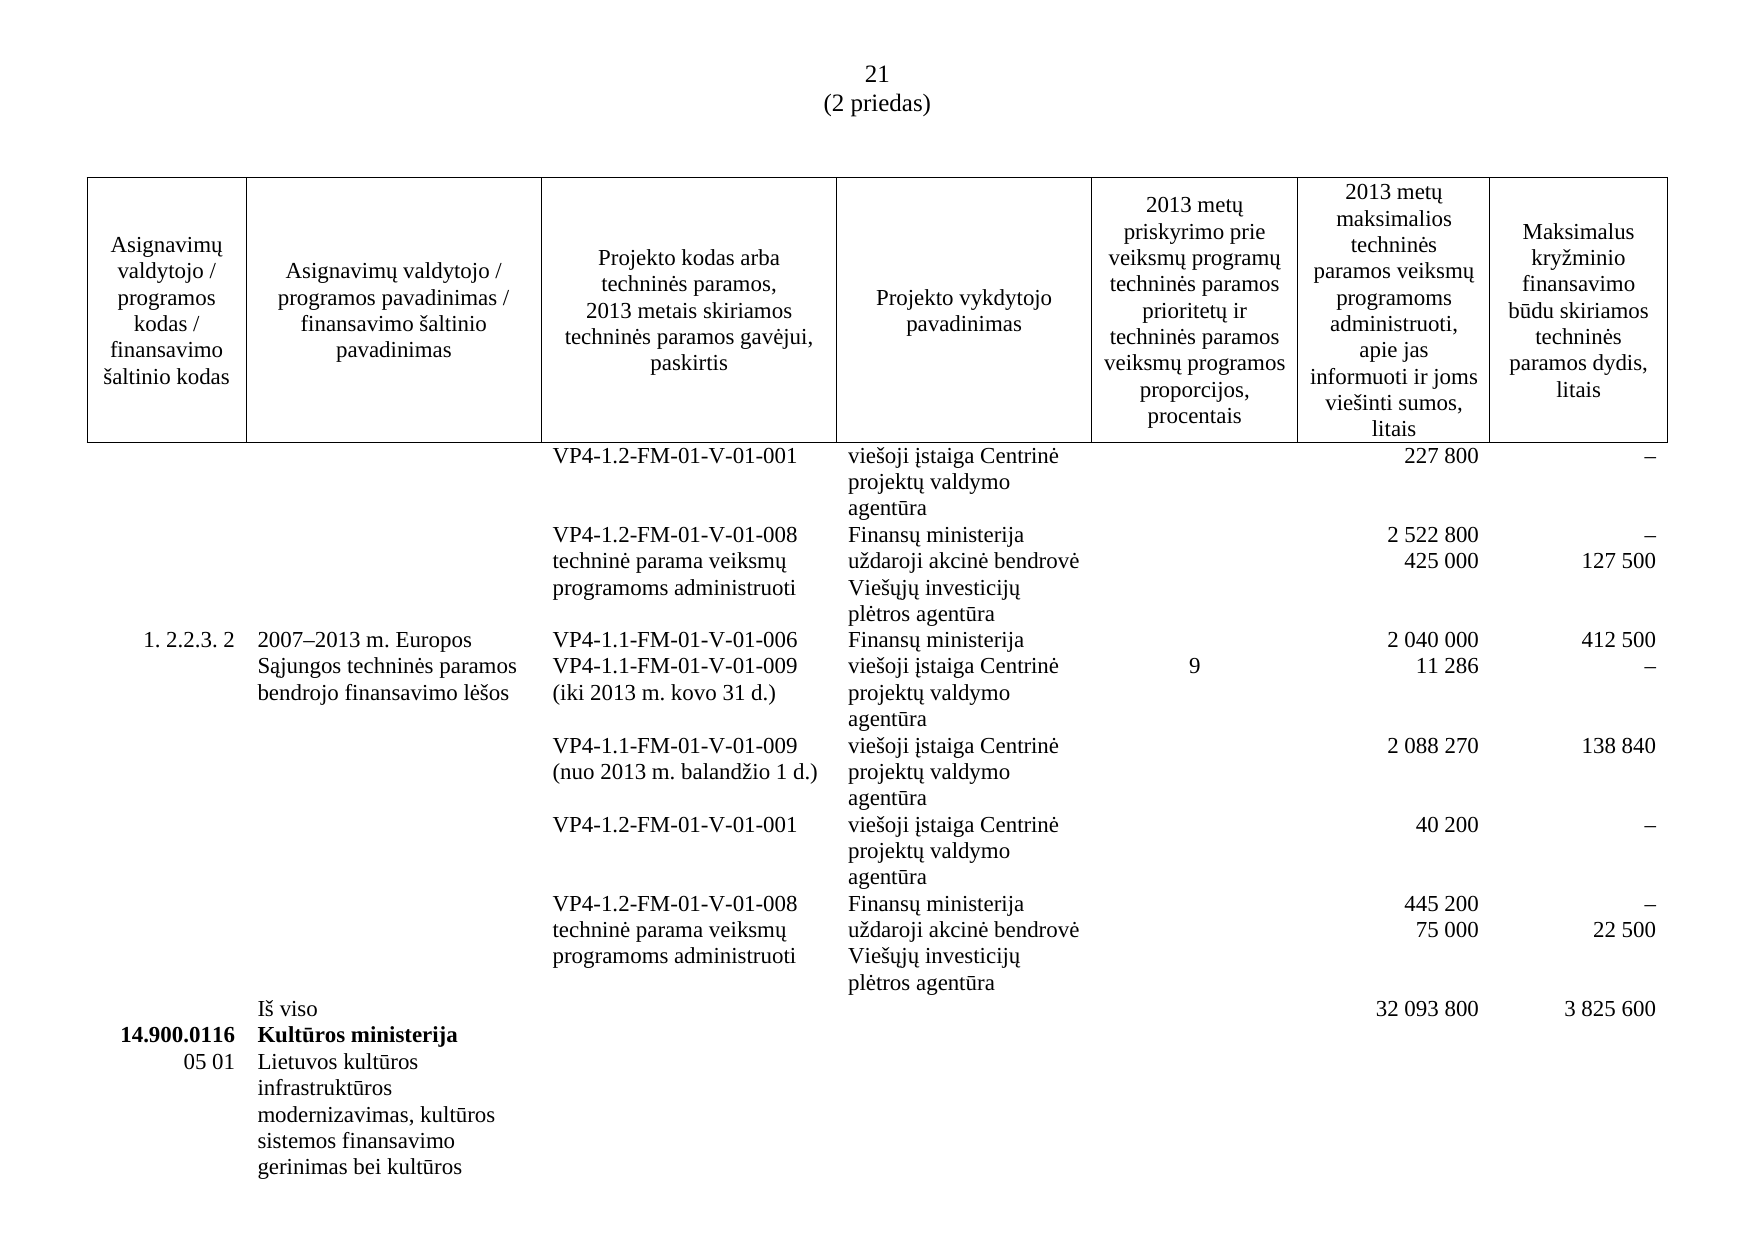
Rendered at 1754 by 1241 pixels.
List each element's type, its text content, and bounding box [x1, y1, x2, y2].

table_cell [1091, 521, 1298, 547]
table_cell 2 088 270 [1298, 732, 1490, 811]
table_cell Lietuvos kultūros infrastruktūros modernizavimas, kultūros sistemos finansavimo gerinimas bei kultūros [246, 1048, 541, 1180]
table_cell 2 522 800 [1298, 521, 1490, 547]
table_cell [541, 1022, 837, 1048]
table_header Projekto kodas arba techninės paramos, 2013 metais skiriamos techninės paramos gavėjui, paskirtis [542, 178, 836, 442]
table_cell [1091, 732, 1298, 811]
table_cell 11 286 [1298, 653, 1490, 732]
table_cell 14.900.0116 [87, 1022, 246, 1048]
table_header Maksimalus kryžminio finansavimo būdu skiriamos techninės paramos dydis, litais [1490, 178, 1667, 442]
table_header Projekto vykdytojo pavadinimas [837, 178, 1091, 442]
table_cell [246, 916, 541, 995]
table_cell [541, 995, 837, 1022]
table_cell [837, 995, 1091, 1022]
table_cell [246, 547, 541, 626]
table_cell viešoji įstaiga Centrinė projektų valdymo agentūra [837, 732, 1091, 811]
table_cell Finansų ministerija [837, 626, 1091, 653]
table_cell [1091, 916, 1298, 995]
table_cell techninė parama veiksmų programoms administruoti [541, 916, 837, 995]
table_cell 412 500 [1490, 626, 1667, 653]
table_cell [87, 547, 246, 626]
table_cell – [1490, 521, 1667, 547]
table_cell [1091, 890, 1298, 916]
table_cell viešoji įstaiga Centrinė projektų valdymo agentūra [837, 653, 1091, 732]
table_cell [87, 443, 246, 547]
table_cell 3 825 600 [1490, 995, 1667, 1022]
table_cell VP4-1.1-FM-01-V-01-009 (iki 2013 m. kovo 31 d.) [541, 653, 837, 732]
table_cell [1091, 626, 1298, 653]
table_cell [1490, 1048, 1667, 1180]
table_cell [1298, 1022, 1490, 1048]
table_cell viešoji įstaiga Centrinė projektų valdymo agentūra [837, 811, 1091, 890]
table_cell [1091, 995, 1298, 1022]
table_cell [1091, 1048, 1298, 1180]
table_header 2013 metų priskyrimo prie veiksmų programų techninės paramos prioritetų ir techninės paramos veiksmų programos proporcijos, procentais [1092, 178, 1297, 442]
table_cell Iš viso [246, 995, 541, 1022]
table_cell – [1490, 811, 1667, 890]
table_cell – [1490, 653, 1667, 732]
table_cell 05 01 [87, 1048, 246, 1180]
table_cell 1. 2.2.3. 2 [87, 626, 246, 916]
table_header Asignavimų valdytojo / programos pavadinimas / finansavimo šaltinio pavadinimas [247, 178, 541, 442]
table_cell [1091, 1022, 1298, 1048]
table_cell 138 840 [1490, 732, 1667, 811]
table_cell 32 093 800 [1298, 995, 1490, 1022]
table_cell VP4-1.1-FM-01-V-01-006 [541, 626, 837, 653]
table_header Asignavimų valdytojo / programos kodas / finansavimo šaltinio kodas [88, 178, 246, 442]
table_cell 22 500 [1490, 916, 1667, 995]
table_cell [1490, 1022, 1667, 1048]
table_cell VP4-1.1-FM-01-V-01-009 (nuo 2013 m. balandžio 1 d.) [541, 732, 837, 811]
table_cell 40 200 [1298, 811, 1490, 890]
table_cell [837, 1048, 1091, 1180]
table_cell [87, 916, 246, 995]
table_cell 9 [1091, 653, 1298, 732]
table_cell VP4-1.2-FM-01-V-01-008 [541, 890, 837, 916]
table_cell 425 000 [1298, 547, 1490, 626]
table_cell 75 000 [1298, 916, 1490, 995]
table_cell [87, 995, 246, 1022]
table_cell [837, 1022, 1091, 1048]
table_cell [1298, 1048, 1490, 1180]
table_header 2013 metų maksimalios techninės paramos veiksmų programoms administruoti, apie jas informuoti ir joms viešinti sumos, litais [1298, 178, 1489, 442]
table_cell [1091, 547, 1298, 626]
table_cell 445 200 [1298, 890, 1490, 916]
table_cell VP4-1.2-FM-01-V-01-001 [541, 811, 837, 890]
table_cell [1091, 443, 1298, 521]
table_cell 227 800 [1298, 443, 1490, 521]
table_cell VP4-1.2-FM-01-V-01-008 [541, 521, 837, 547]
table_cell VP4-1.2-FM-01-V-01-001 [541, 443, 837, 521]
table_cell [246, 443, 541, 547]
table_cell Kultūros ministerija [246, 1022, 541, 1048]
table_cell viešoji įstaiga Centrinė projektų valdymo agentūra [837, 443, 1091, 521]
table_cell – [1490, 890, 1667, 916]
table_cell – [1490, 443, 1667, 521]
table_cell 2 040 000 [1298, 626, 1490, 653]
table_cell 127 500 [1490, 547, 1667, 626]
table_cell 2007–2013 m. Europos Sąjungos techninės paramos bendrojo finansavimo lėšos [246, 626, 541, 916]
table_cell uždaroji akcinė bendrovė Viešųjų investicijų plėtros agentūra [837, 547, 1091, 626]
table_cell uždaroji akcinė bendrovė Viešųjų investicijų plėtros agentūra [837, 916, 1091, 995]
table_cell Finansų ministerija [837, 521, 1091, 547]
table_cell [1091, 811, 1298, 890]
table_cell [541, 1048, 837, 1180]
table_cell Finansų ministerija [837, 890, 1091, 916]
table_cell techninė parama veiksmų programoms administruoti [541, 547, 837, 626]
